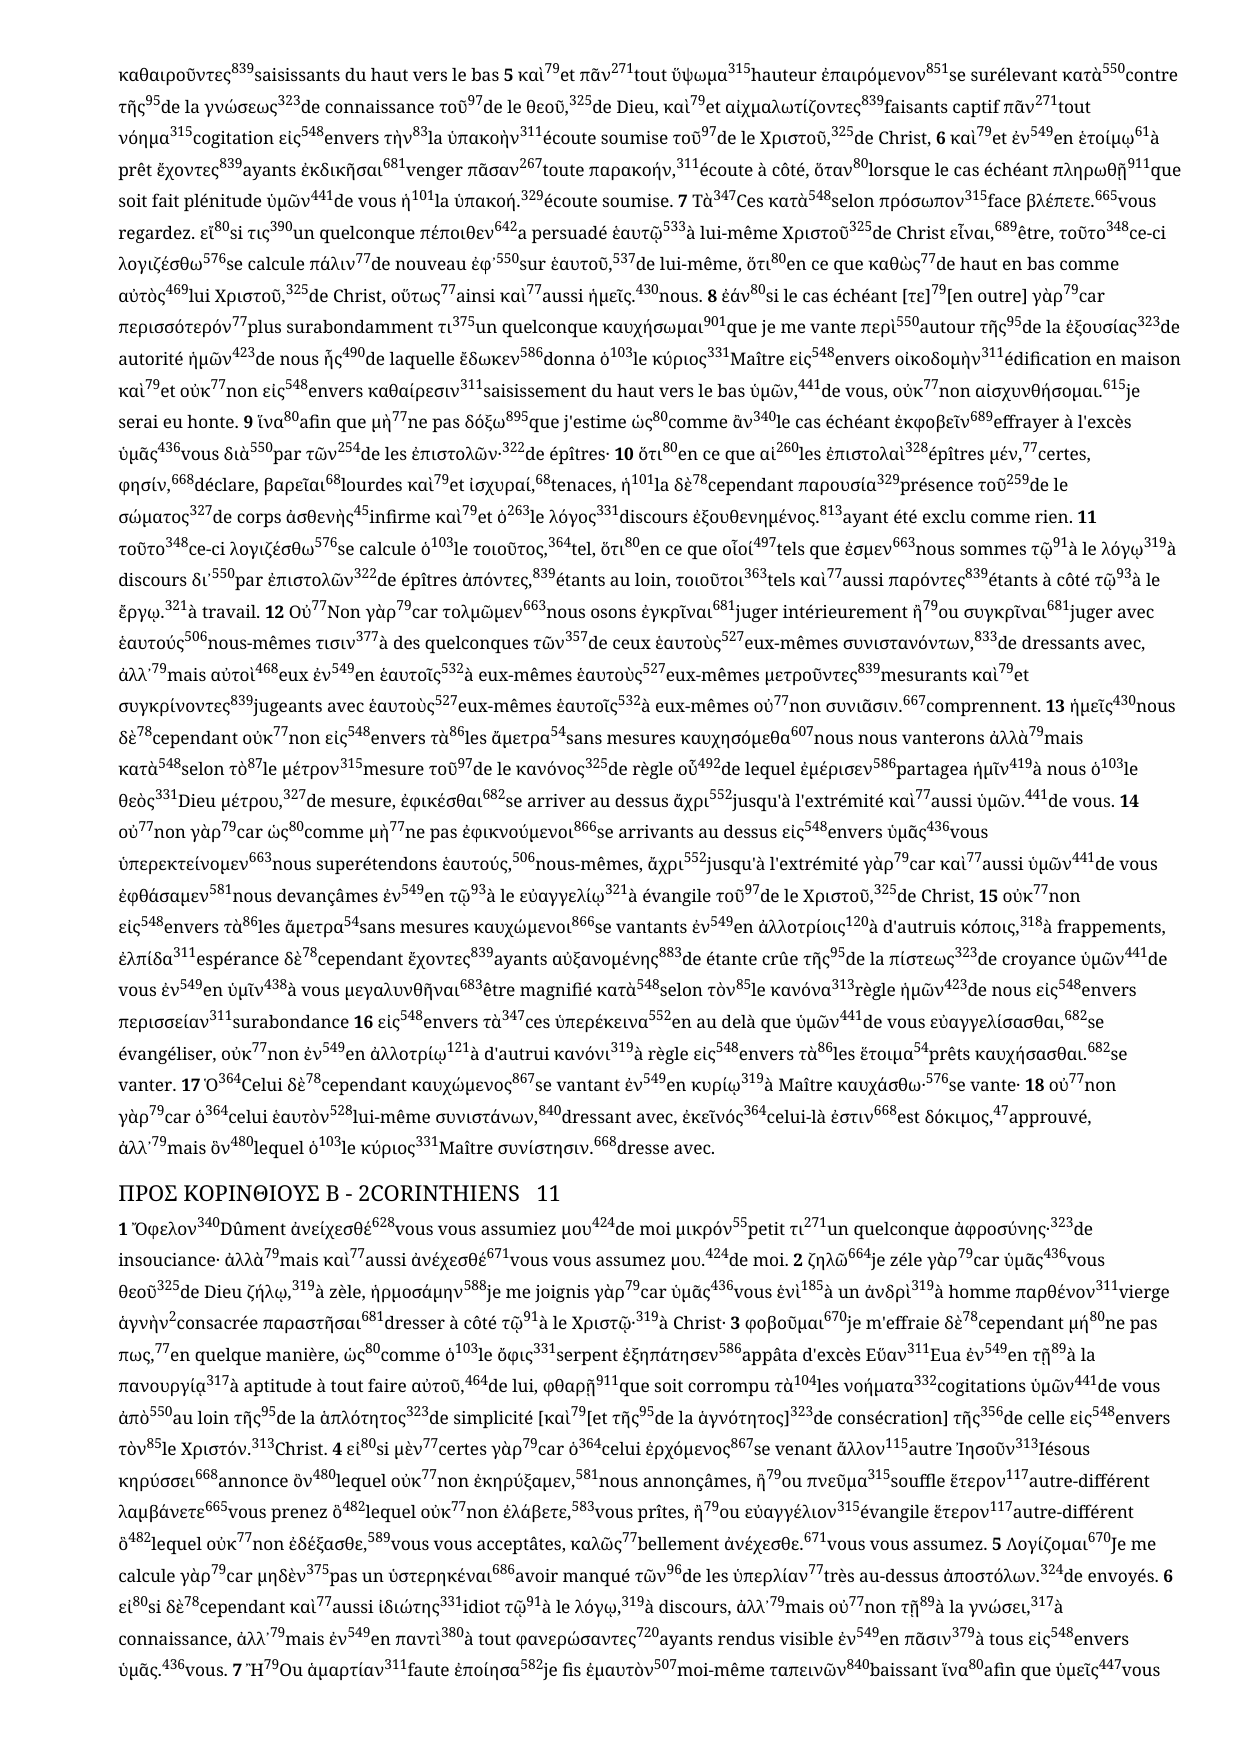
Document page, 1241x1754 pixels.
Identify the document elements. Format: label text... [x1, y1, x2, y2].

text ΠΡΟΣ ΚΟΡΙΝΘΙΟΥΣ Β - 2CORINTHIENS 11 [118, 1178, 1181, 1208]
text 1 Ὄφελον340Dûment ἀνείχεσθέ628vous vous assumiez μου424de moi μικρόν55petit τι271un quelconque ἀφροσύνης·323de insouciance· ἀλλὰ79mais καὶ77aussi ἀνέχεσθέ671vous vous assumez μου.424de moi. 2 ζηλῶ664je zéle γὰρ79car ὑμᾶς436vous θεοῦ325de Dieu ζήλῳ,319à zèle, ἡρμοσάμην588je me joignis γὰρ79car ὑμᾶς436vous ἑνὶ185à un ἀνδρὶ319à homme παρθένον311vierge ἁγνὴν2consacrée παραστῆσαι681dresser à côté τῷ91à le Χριστῷ·319à Christ· 3 φοβοῦμαι670je m'effraie δὲ78cependant μή80ne pas πως,77en quelque manière, ὡς80comme ὁ103le ὄφις331serpent ἐξηπάτησεν586appâta d'excès Εὕαν311Eua ἐν549en τῇ89à la πανουργίᾳ317à aptitude à tout faire αὐτοῦ,464de lui, φθαρῇ911que soit corrompu τὰ104les νοήματα332cogitations ὑμῶν441de vous ἀπὸ550au loin τῆς95de la ἁπλότητος323de simplicité [καὶ79[et τῆς95de la ἁγνότητος]323de consécration] τῆς356de celle εἰς548envers τὸν85le Χριστόν.313Christ. 4 εἰ80si μὲν77certes γὰρ79car ὁ364celui ἐρχόμενος867se venant ἄλλον115autre Ἰησοῦν313Iésous κηρύσσει668annonce ὃν480lequel οὐκ77non ἐκηρύξαμεν,581nous annonçâmes, ἢ79ou πνεῦμα315souffle ἕτερον117autre-différent λαμβάνετε665vous prenez ὃ482lequel οὐκ77non ἐλάβετε,583vous prîtes, ἢ79ou εὐαγγέλιον315évangile ἕτερον117autre-différent ὃ482lequel οὐκ77non ἐδέξασθε,589vous vous acceptâtes, καλῶς77bellement ἀνέχεσθε.671vous vous assumez. 5 Λογίζομαι670Je me calcule γὰρ79car μηδὲν375pas un ὑστερηκέναι686avoir manqué τῶν96de les ὑπερλίαν77très au-dessus ἀποστόλων.324de envoyés. 6 εἰ80si δὲ78cependant καὶ77aussi ἰδιώτης331idiot τῷ91à le λόγῳ,319à discours, ἀλλ᾽79mais οὐ77non τῇ89à la γνώσει,317à connaissance, ἀλλ᾽79mais ἐν549en παντὶ380à tout φανερώσαντες720ayants rendus visible ἐν549en πᾶσιν379à tous εἰς548envers ὑμᾶς.436vous. 7 Ἢ79Ou ἁμαρτίαν311faute ἐποίησα582je fis ἐμαυτὸν507moi-même ταπεινῶν840baissant ἵνα80afin que ὑμεῖς447vous ὑψωθῆτε,908que vous soyez haussé, ὅτι80en ce que δωρεὰν77gratuitement τὸ87le τοῦ97de le θεοῦ325de Dieu εὐαγγέλιον315évangile εὐηγγελισάμην588je m'évangélisai ὑμῖν;438à vous; 8 ἄλλας112autres ἐκκλησίας310églises ἐσύλησα582je dépouillai λαβὼν721ayant pris ὀψώνιον315gage πρὸς548vers τὴν83la ὑμῶν441de vous διακονίαν,311service, 9 καὶ79et παρὼν840étant à côté πρὸς548vers ὑμᾶς436vous καὶ79et ὑστερηθεὶς760ayant été manqué οὐ77non κατενάρκησα582j'engourdis de haut en bas οὐθενός·384de aucun· τὸ87le γὰρ79car ὑστέρημά315manque μου424de moi προσανεπλήρωσαν585élevèrent à plénitude vers οἱ102les ἀδελφοὶ330frères ἐλθόντες720ayants venus ἀπὸ550au loin Μακεδονίας,323de Macédoine, καὶ79et ἐν549en παντὶ380à tout ἀβαρῆ53sans poids ἐμαυτὸν507moi-même ὑμῖν438à vous ἐτήρησα582je gardai καὶ79et τηρήσω.602je garderai. 10 ἔστιν668est ἀλήθεια329vérité Χριστοῦ325de Christ ἐν549en ἐμοὶ420à moi ὅτι80en ce que ἡ101la καύχησις329vanterie αὕτη154celle-ci οὐ77non φραγήσεται619sera obstrué εἰς548envers ἐμὲ417moi ἐν549en τοῖς92à les κλίμασιν320à climats τῆς95de la Ἀχαΐας.323de Achaïe. 11 διὰ548par le fait de τί;399quel; ὅτι80en ce que οὐκ77non ἀγαπῶ664j'aime ὑμᾶς;436vous; ὁ103le θεὸς331Dieu οἶδεν.642a su. 12 Ὃ482Lequel δὲ78cependant ποιῶ,664je fais, καὶ77aussi ποιήσω,602je ferai, ἵνα80afin que ἐκκόψω895que je coupe à l'excès τὴν83la ἀφορμὴν311occasion τῶν357de ceux θελόντων833de voulants ἀφορμήν,311occasion, ἵνα80afin que ἐν549en ᾧ488à lequel καυχῶνται673se vantent εὑρεθῶσιν910que soient trouvé καθὼς77de haut en bas comme καὶ77aussi ἡμεῖς.430nous. 13 οἱ102les γὰρ79car τοιοῦτοι363tels ψευδαπόστολοι,330faux apôtres, ἐργάται330travailleurs δόλιοι,21trompeurs, μετασχηματιζόμενοι866se schématisants au-delà εἰς548envers ἀποστόλους312envoyés Χριστοῦ.325de Christ. 14 καὶ79et οὐ77non θαῦμα·333objet d'étonnement· αὐτὸς542lui-même γὰρ79car ὁ103le σατανᾶς331Satanas μετασχηματίζεται674se schématise au-delà εἰς548envers ἄγγελον313messager φωτός.327de lumière. 15 οὐ77non μέγα49grand οὖν79donc εἰ80si καὶ77aussi οἱ102les διάκονοι330serviteurs αὐτοῦ464de lui μετασχηματίζονται673se schématisent au-delà ὡς80comme διάκονοι330serviteurs δικαιοσύνης·323de justice· ὧν491de lesquels τὸ105le τέλος333achèvement ἔσται612se sera κατὰ548selon τὰ86les ἔργα314travaux αὐτῶν.463de eux. 16 Πάλιν77De nouveau λέγω,664je dis, μή77ne pas τίς390un quelconque με417moi δόξῃ899que estime ἄφρονα32insensé εἶναι·689être· εἰ80si δὲ78cependant μή77ne pas γε,340du moins, κἂν77et si ὡς80comme ἄφρονα53insensé δέξασθέ557que vous vous acceptez με,417moi, ἵνα80afin que κἀγὼ431et moi μικρόν55petit τι271un quelconque καυχήσωμαι.901que je me vante. 17 ὃ482lequel λαλῶ,664je bavarde, οὐ77non κατὰ548selon κύριον313Maître λαλῶ664je bavarde ἀλλ᾽79mais ὡς80comme ἐν549en ἀφροσύνῃ,317à insouciance, ἐν549en ταύτῃ142à celle-ci τῇ89à la ὑποστάσει317à soutenance τῆς95de la καυχήσεως.323de vanterie. 18 ἐπεὶ80puisque πολλοὶ389nombreux καυχῶνται673se vantent κατὰ548selon σάρκα,311chair, κἀγὼ431et moi καυχήσομαι.608je me vanterai. 19 ἡδέως77plaisamment γὰρ79car ἀνέχεσθε671vous vous assumez τῶν96de les ἀφρόνων64de insensés φρόνιμοι46pensifs ὄντες·839étants· 20 ἀνέχεσθε671vous vous assumez γὰρ79car εἴ80si τις390un quelconque ὑμᾶς436vous καταδουλοῖ,668asservit de haut en bas, εἴ80si τις390un quelconque κατεσθίει,668mange complètement, εἴ80si τις390un quelconque λαμβάνει,668prend, εἴ80si τις390un quelconque ἐπαίρεται,674se surélève, εἴ80si τις390un quelconque εἰς548envers πρόσωπον315face ὑμᾶς436vous δέρει.668pèle. 21 κατὰ548selon ἀτιμίαν311dévalorisation λέγω,664je dis, ὡς80comme ὅτι80en ce que ἡμεῖς430nous ἠσθενήκαμεν.637nous avons été infirme. Ἐν549En ᾧ488à lequel δ᾽78cependant ἄν340le cas échéant τις390un quelconque τολμᾷ,921que ose, ἐν549en ἀφροσύνῃ317à insouciance λέγω,664je dis, τολμῶ664j'ose κἀγώ.431et moi. 22 Ἑβραῖοί330Hébreux εἰσιν;667sont; κἀγώ.431et moi. Ἰσραηλῖταί330Israélites εἰσιν;667sont; κἀγώ.431et moi. σπέρμα333semence Ἀβραάμ325de Abraam εἰσιν;667sont; κἀγώ.431et moi. 23 διάκονοι330serviteurs Χριστοῦ325de Christ εἰσιν;667sont; παραφρονῶν840pensant à côté λαλῶ,664je bavarde, ὑπὲρ77au-dessus ἐγώ·431moi· ἐν549en κόποις318à frappements περισσοτέρως,77plus surabondamment, ἐν549en φυλακαῖς316à gardiennages περισσοτέρως,77plus surabondamment, ἐν549en πληγαῖς316à coups ὑπερβαλλόντως,77au-dessus de la mesure, ἐν549en θανάτοις318à trépas πολλάκις.77souvent. 24 Ὑπὸ550Sous Ἰουδαίων64de Ioudaiens πεντάκις77cinq fois τεσσεράκοντα50quarante παρὰ548à côté μίαν51une ἔλαβον,582je pris, 25 τρὶς77trois fois ἐρραβδίσθην,596je fus bâtonné, ἅπαξ77une fois ἐλιθάσθην,596je fus pierré, τρὶς77trois fois ἐναυάγησα,582je naufrageai, νυχθήμερον315nycthémère ἐν549en τῷ91à le βυθῷ319à abîme πεποίηκα·638j'ai fait· 26 ὁδοιπορίαις316à marches de cheminements πολλάκις,77souvent, κινδύνοις318à risques ποταμῶν,324de fleuves, κινδύνοις318à risques λῃστῶν,324de pilleurs, κινδύνοις318à risques ἐκ550hors γένους,327de genre, κινδύνοις318à risques ἐξ550hors ἐθνῶν,326de ethnies, κινδύνοις318à risques ἐν549en πόλει,317à cité, κινδύνοις318à risques ἐν549en ἐρημίᾳ,317à lieu désertique, κινδύνοις318à risques ἐν549en θαλάσσῃ,317à mer, κινδύνοις318à risques ἐν549en ψευδαδέλφοις,318à faux frères, 27 κόπῳ319à frappement καὶ79et μόχθῳ,319à labeur, ἐν549en ἀγρυπνίαις316à insomnies πολλάκις,77souvent, ἐν549en λιμῷ319à famine καὶ79et δίψει,321à soif, ἐν549en νηστείαις316à jeûnes πολλάκις,77souvent, ἐν549en ψύχει321à froid καὶ79et γυμνότητι·317à nudité· 28 χωρὶς552séparément τῶν359de ces παρεκτὸς77hormis ἡ101la ἐπίστασίς329opposition μοι420à moi ἡ362celle καθ᾽548selon ἡμέραν,311journée, ἡ101la μέριμνα329inquiétude πασῶν278de toutes τῶν94de les ἐκκλησιῶν.322de églises. 29 τίς410quel ἀσθενεῖ668est infirme καὶ79et οὐκ77non ἀσθενῶ;664je suis infirme; τίς410quel σκανδαλίζεται680est scandalisé καὶ79et οὐκ77non ἐγὼ431moi πυροῦμαι;676je suis brûlé au feu; 30 Εἰ80Si καυχᾶσθαι690se vanter δεῖ,668attache de lien, τὰ347ces τῆς95de la ἀσθενείας323de infirmité μου424de moi καυχήσομαι.608je me vanterai. 31 ὁ103le θεὸς331Dieu καὶ79et πατὴρ331père τοῦ97de le κυρίου325de Maître Ἰησοῦ325de Iésous οἶδεν,642a su, ὁ364celui ὢν840étant εὐλογητὸς47élogié εἰς548envers τοὺς84les αἰῶνας,312ères, ὅτι80en ce que οὐ77non ψεύδομαι.670je me mens. 32 ἐν549en Δαμασκῷ317à Damas ὁ103le ἐθνάρχης331ethnarque Ἁρέτα325de Arétas τοῦ97de le βασιλέως325de roi ἐφρούρει625regardait au-devant τὴν83la πόλιν311cité Δαμασκηνῶν64de Damascéniens πιάσαι681saisir με,417moi, 33 καὶ79et διὰ550par θυρίδος323de fenêtre ἐν549en σαργάνῃ317à panier ἐχαλάσθην596je fus lâché διὰ550par τοῦ99de le τείχους327de muraille καὶ79et ἐξέφυγον582je fuis dehors τὰς82les χεῖρας310mains αὐτοῦ.464de lui. [118, 1212, 1181, 1682]
text 1 Αὐτὸς513Moi-même δὲ78cependant ἐγὼ431moi Παῦλος331Paulus παρακαλῶ664j'appelle à côté ὑμᾶς436vous διὰ550par τῆς95de la πραΰτητος323de douceur καὶ79et ἐπιεικείας323de modération τοῦ97de le Χριστοῦ,325de Christ, ὃς498lequel κατὰ548selon πρόσωπον315face μὲν77certes ταπεινὸς47bas ἐν549en ὑμῖν,438à vous, ἀπὼν840étant au loin δὲ78cependant θαρρῶ664j'encourage εἰς548envers ὑμᾶς·436vous· 2 δέομαι670je m'attache de lien δὲ78cependant τὸ348ce μὴ77ne pas παρὼν840étant à côté θαρρῆσαι681encourager τῇ89à la πεποιθήσει317à confiance ᾗ484à laquelle λογίζομαι670je me calcule τολμῆσαι681oser ἐπί548sur τινας372des quelconques τοὺς345ceux λογιζομένους848se calculants ἡμᾶς416nous ὡς80comme κατὰ548selon σάρκα311chair περιπατοῦντας.821piétinants autour. 3 Ἐν549En σαρκὶ317à chair γὰρ79car περιπατοῦντες839piétinants autour οὐ77non κατὰ548selon σάρκα311chair στρατευόμεθα,669nous nous guerroyons en soldat, 4 τὰ104les γὰρ79car ὅπλα332armes τῆς95de la στρατείας323de guerre de soldat ἡμῶν423de nous οὐ77non σαρκικὰ48charnels ἀλλὰ79mais δυνατὰ48puissants τῷ91à le θεῷ319à Dieu πρὸς548vers καθαίρεσιν311saisissement du haut vers le bas ὀχυρωμάτων,326de forteresses, λογισμοὺς312calculs καθαιροῦντες839saisissants du haut vers le bas 5 καὶ79et πᾶν271tout ὕψωμα315hauteur ἐπαιρόμενον851se surélevant κατὰ550contre τῆς95de la γνώσεως323de connaissance τοῦ97de le θεοῦ,325de Dieu, καὶ79et αἰχμαλωτίζοντες839faisants captif πᾶν271tout νόημα315cogitation εἰς548envers τὴν83la ὑπακοὴν311écoute soumise τοῦ97de le Χριστοῦ,325de Christ, 6 καὶ79et ἐν549en ἑτοίμῳ61à prêt ἔχοντες839ayants ἐκδικῆσαι681venger πᾶσαν267toute παρακοήν,311écoute à côté, ὅταν80lorsque le cas échéant πληρωθῇ911que soit fait plénitude ὑμῶν441de vous ἡ101la ὑπακοή.329écoute soumise. 7 Τὰ347Ces κατὰ548selon πρόσωπον315face βλέπετε.665vous regardez. εἴ80si τις390un quelconque πέποιθεν642a persuadé ἑαυτῷ533à lui-même Χριστοῦ325de Christ εἶναι,689être, τοῦτο348ce-ci λογιζέσθω576se calcule πάλιν77de nouveau ἐφ᾽550sur ἑαυτοῦ,537de lui-même, ὅτι80en ce que καθὼς77de haut en bas comme αὐτὸς469lui Χριστοῦ,325de Christ, οὕτως77ainsi καὶ77aussi ἡμεῖς.430nous. 8 ἐάν80si le cas échéant [τε]79[en outre] γὰρ79car περισσότερόν77plus surabondamment τι375un quelconque καυχήσωμαι901que je me vante περὶ550autour τῆς95de la ἐξουσίας323de autorité ἡμῶν423de nous ἧς490de laquelle ἔδωκεν586donna ὁ103le κύριος331Maître εἰς548envers οἰκοδομὴν311édification en maison καὶ79et οὐκ77non εἰς548envers καθαίρεσιν311saisissement du haut vers le bas ὑμῶν,441de vous, οὐκ77non αἰσχυνθήσομαι.615je serai eu honte. 9 ἵνα80afin que μὴ77ne pas δόξω895que j'estime ὡς80comme ἂν340le cas échéant ἐκφοβεῖν689effrayer à l'excès ὑμᾶς436vous διὰ550par τῶν254de les ἐπιστολῶν·322de épîtres· 10 ὅτι80en ce que αἱ260les ἐπιστολαὶ328épîtres μέν,77certes, φησίν,668déclare, βαρεῖαι68lourdes καὶ79et ἰσχυραί,68tenaces, ἡ101la δὲ78cependant παρουσία329présence τοῦ259de le σώματος327de corps ἀσθενὴς45infirme καὶ79et ὁ263le λόγος331discours ἐξουθενημένος.813ayant été exclu comme rien. 11 τοῦτο348ce-ci λογιζέσθω576se calcule ὁ103le τοιοῦτος,364tel, ὅτι80en ce que οἷοί497tels que ἐσμεν663nous sommes τῷ91à le λόγῳ319à discours δι᾽550par ἐπιστολῶν322de épîtres ἀπόντες,839étants au loin, τοιοῦτοι363tels καὶ77aussi παρόντες839étants à côté τῷ93à le ἔργῳ.321à travail. 12 Οὐ77Non γὰρ79car τολμῶμεν663nous osons ἐγκρῖναι681juger intérieurement ἢ79ou συγκρῖναι681juger avec ἑαυτούς506nous-mêmes τισιν377à des quelconques τῶν357de ceux ἑαυτοὺς527eux-mêmes συνιστανόντων,833de dressants avec, ἀλλ᾽79mais αὐτοὶ468eux ἐν549en ἑαυτοῖς532à eux-mêmes ἑαυτοὺς527eux-mêmes μετροῦντες839mesurants καὶ79et συγκρίνοντες839jugeants avec ἑαυτοὺς527eux-mêmes ἑαυτοῖς532à eux-mêmes οὐ77non συνιᾶσιν.667comprennent. 13 ἡμεῖς430nous δὲ78cependant οὐκ77non εἰς548envers τὰ86les ἄμετρα54sans mesures καυχησόμεθα607nous nous vanterons ἀλλὰ79mais κατὰ548selon τὸ87le μέτρον315mesure τοῦ97de le κανόνος325de règle οὗ492de lequel ἐμέρισεν586partagea ἡμῖν419à nous ὁ103le θεὸς331Dieu μέτρου,327de mesure, ἐφικέσθαι682se arriver au dessus ἄχρι552jusqu'à l'extrémité καὶ77aussi ὑμῶν.441de vous. 14 οὐ77non γὰρ79car ὡς80comme μὴ77ne pas ἐφικνούμενοι866se arrivants au dessus εἰς548envers ὑμᾶς436vous ὑπερεκτείνομεν663nous superétendons ἑαυτούς,506nous-mêmes, ἄχρι552jusqu'à l'extrémité γὰρ79car καὶ77aussi ὑμῶν441de vous ἐφθάσαμεν581nous devançâmes ἐν549en τῷ93à le εὐαγγελίῳ321à évangile τοῦ97de le Χριστοῦ,325de Christ, 15 οὐκ77non εἰς548envers τὰ86les ἄμετρα54sans mesures καυχώμενοι866se vantants ἐν549en ἀλλοτρίοις120à d'autruis κόποις,318à frappements, ἐλπίδα311espérance δὲ78cependant ἔχοντες839ayants αὐξανομένης883de étante crûe τῆς95de la πίστεως323de croyance ὑμῶν441de vous ἐν549en ὑμῖν438à vous μεγαλυνθῆναι683être magnifié κατὰ548selon τὸν85le κανόνα313règle ἡμῶν423de nous εἰς548envers περισσείαν311surabondance 16 εἰς548envers τὰ347ces ὑπερέκεινα552en au delà que ὑμῶν441de vous εὐαγγελίσασθαι,682se évangéliser, οὐκ77non ἐν549en ἀλλοτρίῳ121à d'autrui κανόνι319à règle εἰς548envers τὰ86les ἕτοιμα54prêts καυχήσασθαι.682se vanter. 17 Ὁ364Celui δὲ78cependant καυχώμενος867se vantant ἐν549en κυρίῳ319à Maître καυχάσθω·576se vante· 18 οὐ77non γὰρ79car ὁ364celui ἑαυτὸν528lui-même συνιστάνων,840dressant avec, ἐκεῖνός364celui-là ἐστιν668est δόκιμος,47approuvé, ἀλλ᾽79mais ὃν480lequel ὁ103le κύριος331Maître συνίστησιν.668dresse avec. [118, 59, 1181, 1160]
